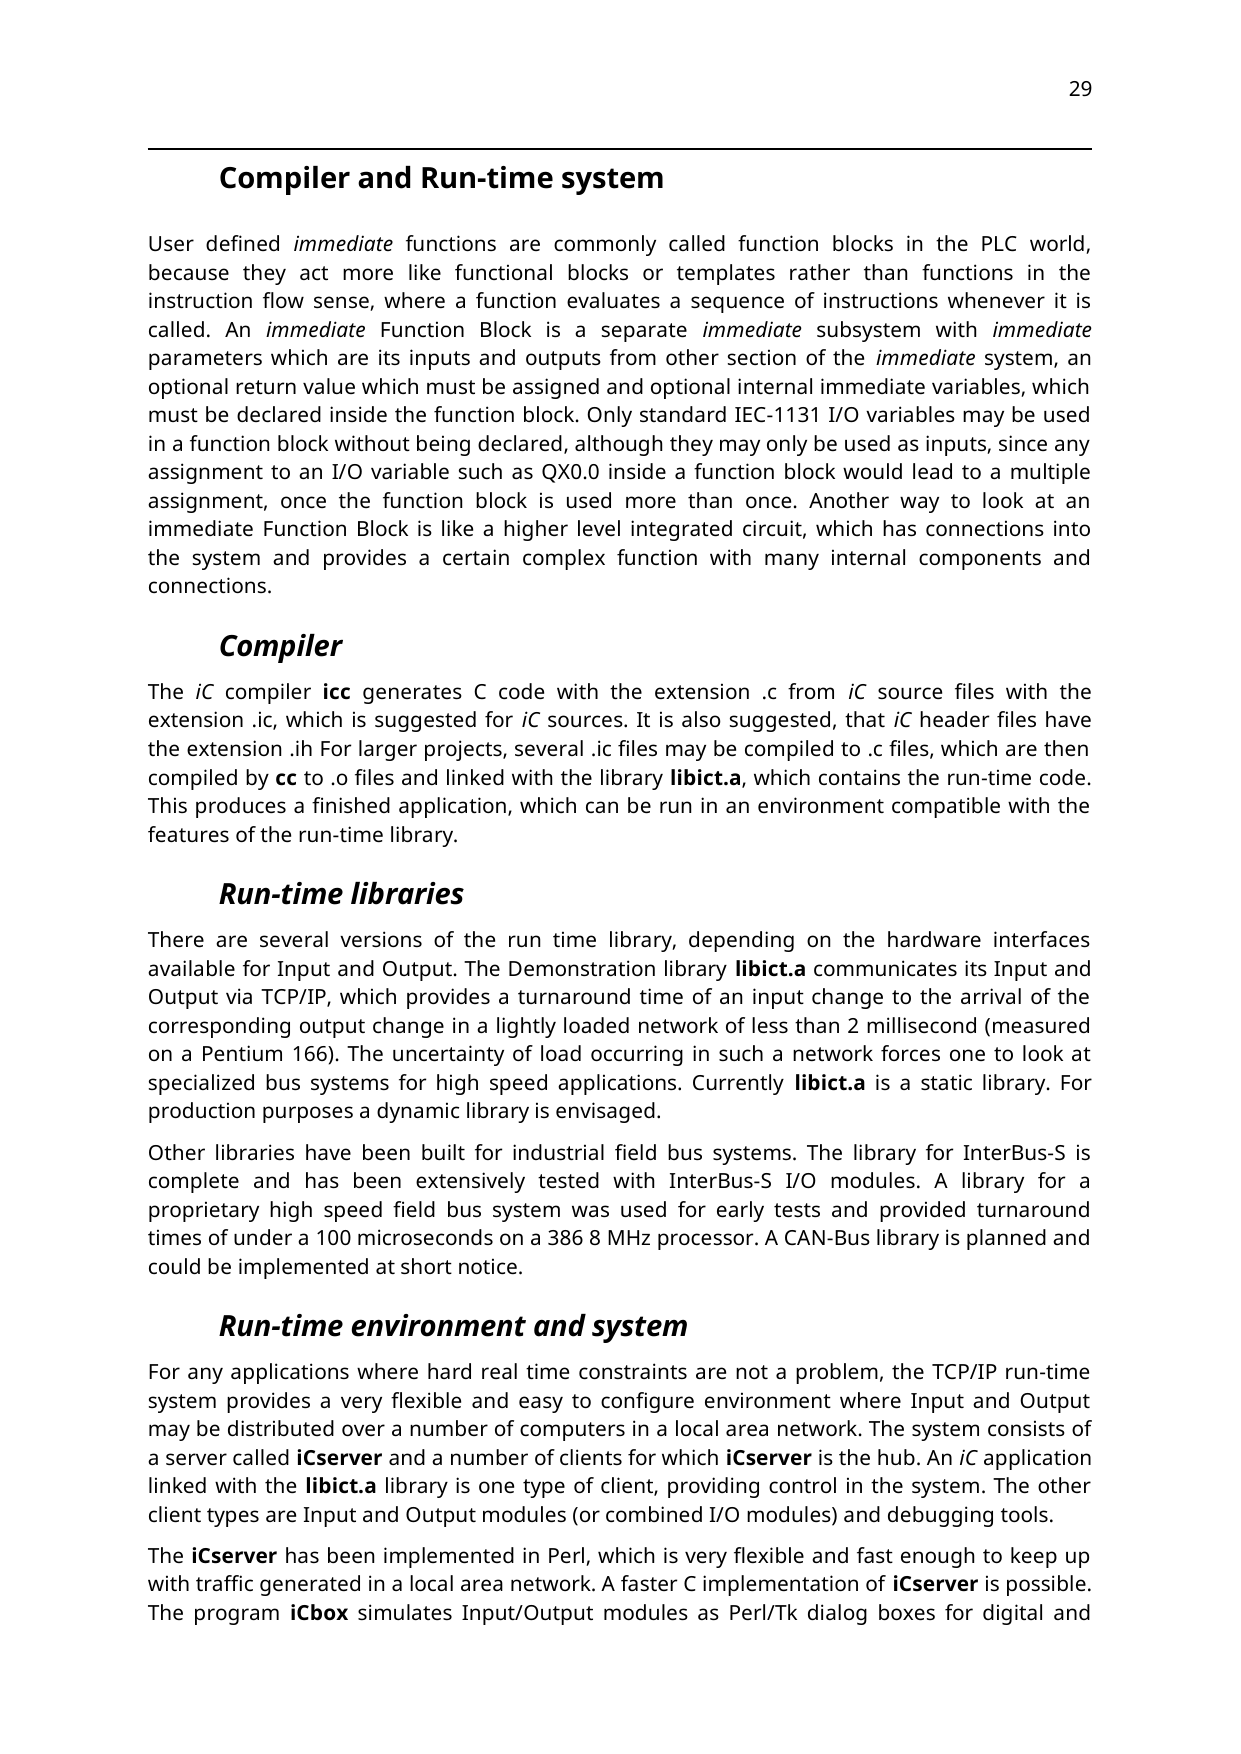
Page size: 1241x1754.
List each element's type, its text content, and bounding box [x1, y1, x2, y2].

text For any applications where hard real time constraints are not a problem, the TCP/IP run-time system provides a very flexible and easy to configure environment where Input and Output may be distributed over a number of computers in a local area network. The system consists of a server called iCserver and a number of clients for which iCserver is the hub. An iC application linked with the libict.a library is one type of client, providing control in the system. The other client types are Input and Output modules (or combined I/O modules) and debugging tools. [148, 1357, 1092, 1528]
text The iCserver has been implemented in Perl, which is very flexible and fast enough to keep up with traffic generated in a local area network. A faster C implementation of iCserver is possible. The program iCbox simulates Input/Output modules as Perl/Tk dialog boxes for digital and [148, 1541, 1092, 1626]
subtitle Run-time environment and system [148, 1305, 1092, 1344]
text There are several versions of the run time library, depending on the hardware interfaces available for Input and Output. The Demonstration library libict.a communicates its Input and Output via TCP/IP, which provides a turnaround time of an input change to the arrival of the corresponding output change in a lightly loaded network of less than 2 millisecond (measured on a Pentium 166). The uncertainty of load occurring in such a network forces one to look at specialized bus systems for high speed applications. Currently libict.a is a static library. For production purposes a dynamic library is envisaged. [148, 925, 1092, 1125]
text Other libraries have been built for industrial field bus systems. The library for InterBus-S is complete and has been extensively tested with InterBus-S I/O modules. A library for a proprietary high speed field bus system was used for early tests and provided turnaround times of under a 100 microseconds on a 386 8 MHz processor. A CAN-Bus library is planned and could be implemented at short notice. [148, 1137, 1092, 1280]
subtitle Run-time libraries [148, 873, 1092, 913]
subtitle Compiler and Run-time system [148, 150, 1092, 204]
subtitle Compiler [148, 625, 1092, 664]
text User defined immediate functions are commonly called function blocks in the PLC world, because they act more like functional blocks or templates rather than functions in the instruction flow sense, where a function evaluates a sequence of instructions whenever it is called. An immediate Function Block is a separate immediate subsystem with immediate parameters which are its inputs and outputs from other section of the immediate system, an optional return value which must be assigned and optional internal immediate variables, which must be declared inside the function block. Only standard IEC-1131 I/O variables may be used in a function block without being declared, although they may only be used as inputs, since any assignment to an I/O variable such as QX0.0 inside a function block would lead to a multiple assignment, once the function block is used more than once. Another way to look at an immediate Function Block is like a higher level integrated circuit, which has connections into the system and provides a certain complex function with many internal components and connections. [148, 229, 1092, 600]
text The iC compiler icc generates C code with the extension .c from iC source files with the extension .ic, which is suggested for iC sources. It is also suggested, that iC header files have the extension .ih For larger projects, several .ic files may be compiled to .c files, which are then compiled by cc to .o files and linked with the library libict.a, which contains the run-time code. This produces a finished application, which can be run in an environment compatible with the features of the run-time library. [148, 677, 1092, 848]
